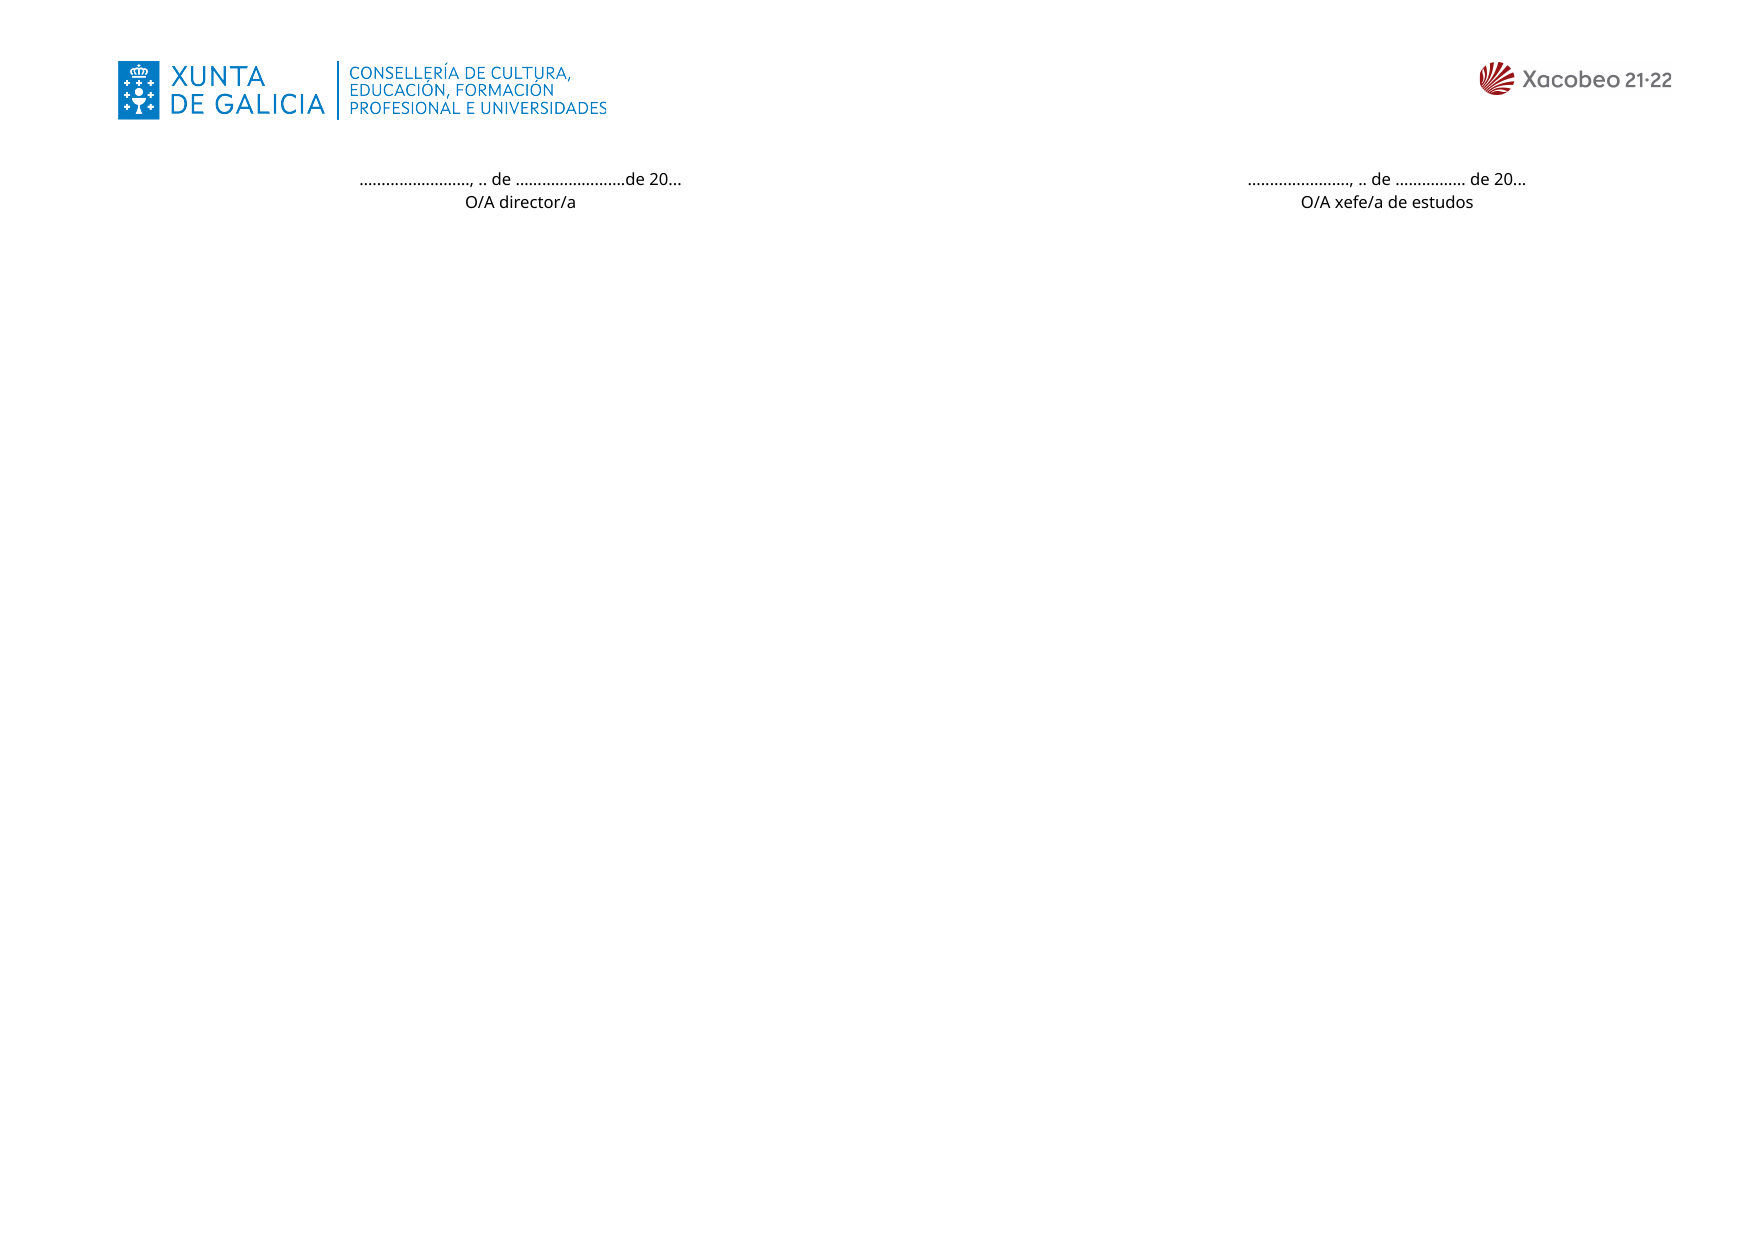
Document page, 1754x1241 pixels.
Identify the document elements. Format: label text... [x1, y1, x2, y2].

table_header …..........…………, .. de …………………….de 20... O/A director/a [112, 168, 928, 236]
table_header ….............……., .. de ……….…… de 20... O/A xefe/a de estudos [929, 168, 1742, 236]
